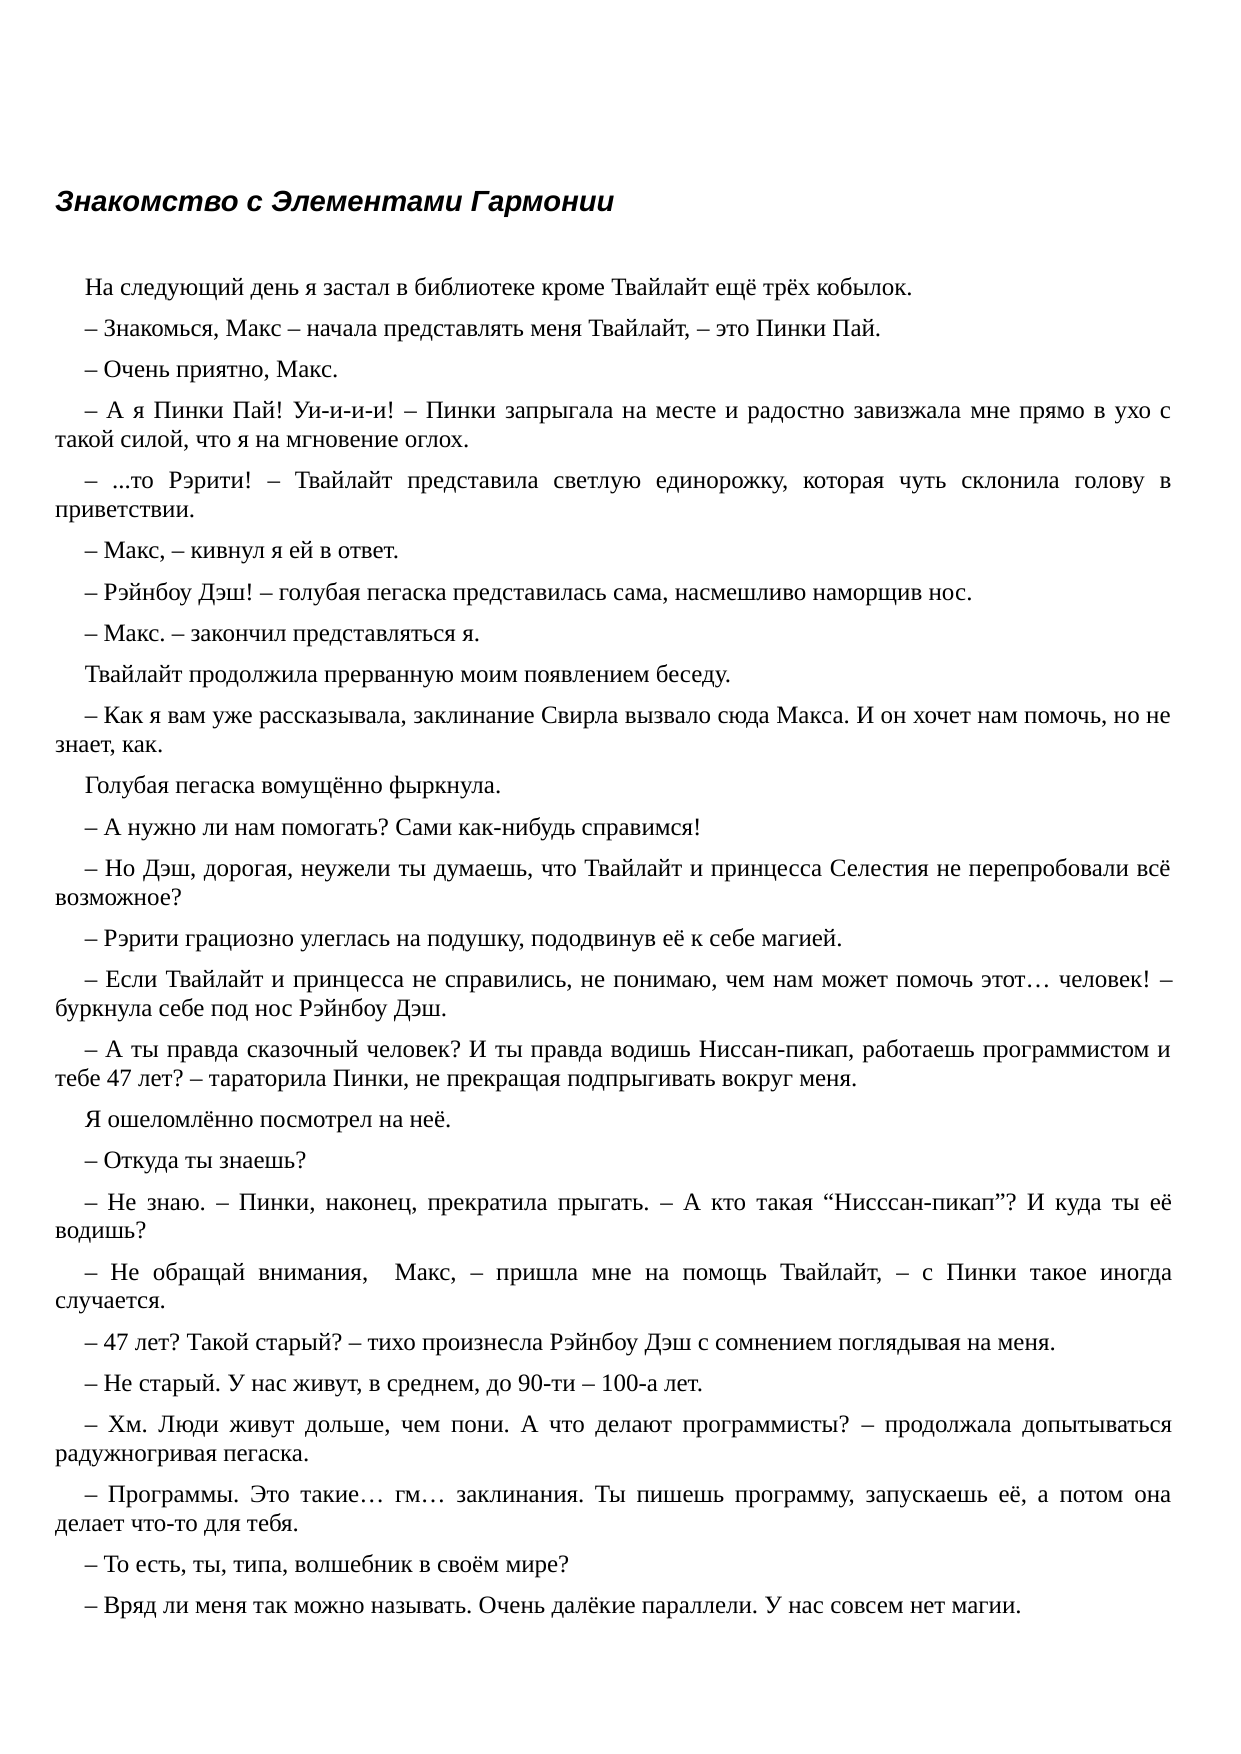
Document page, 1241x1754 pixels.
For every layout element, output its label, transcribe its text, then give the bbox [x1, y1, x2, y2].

text – Как я вам уже рассказывала, заклинание Свирла вызвало сюда Макса. И он хочет нам помочь, но не знает, как. [55, 700, 1172, 758]
text – Но Дэш, дорогая, неужели ты думаешь, что Твайлайт и принцесса Селестия не перепробовали всё возможное? [55, 853, 1172, 910]
text – Программы. Это такие… гм… заклинания. Ты пишешь программу, запускаешь её, а потом она делает что-то для тебя. [55, 1479, 1172, 1537]
text – А я Пинки Пай! Уи-и-и-и! – Пинки запрыгала на месте и радостно завизжала мне прямо в ухо с такой силой, что я на мгновение оглох. [55, 395, 1172, 453]
text – 47 лет? Такой старый? – тихо произнесла Рэйнбоу Дэш с сомнением поглядывая на меня. [55, 1327, 1172, 1355]
text – Рэрити грациозно улеглась на подушку, пододвинув её к себе магией. [55, 923, 1172, 952]
text Твайлайт продолжила прерванную моим появлением беседу. [55, 659, 1172, 688]
text – Не старый. У нас живут, в среднем, до 90-ти – 100-а лет. [55, 1368, 1172, 1397]
text – Очень приятно, Макс. [55, 354, 1172, 383]
text – Откуда ты знаешь? [55, 1145, 1172, 1174]
text – Не знаю. – Пинки, наконец, прекратила прыгать. – А кто такая “Нисссан-пикап”? И куда ты её водишь? [55, 1187, 1172, 1244]
text – Знакомься, Макс – начала представлять меня Твайлайт, – это Пинки Пай. [55, 313, 1172, 342]
text – Макс. – закончил представляться я. [55, 618, 1172, 647]
text – А нужно ли нам помогать? Сами как-нибудь справимся! [55, 812, 1172, 840]
text – Хм. Люди живут дольше, чем пони. А что делают программисты? – продолжала допытываться радужногривая пегаска. [55, 1409, 1172, 1467]
text – Если Твайлайт и принцесса не справились, не понимаю, чем нам может помочь этот… человек! – буркнула себе под нос Рэйнбоу Дэш. [55, 964, 1172, 1022]
text – ...то Рэрити! – Твайлайт представила светлую единорожку, которая чуть склонила голову в приветствии. [55, 465, 1172, 523]
text – Не обращай внимания, Макс, – пришла мне на помощь Твайлайт, – с Пинки такое иногда случается. [55, 1257, 1172, 1314]
text – Макс, – кивнул я ей в ответ. [55, 535, 1172, 564]
text – Вряд ли меня так можно называть. Очень далёкие параллели. У нас совсем нет магии. [55, 1590, 1172, 1619]
text На следующий день я застал в библиотеке кроме Твайлайт ещё трёх кобылок. [55, 272, 1172, 300]
text – Рэйнбоу Дэш! – голубая пегаска представилась сама, насмешливо наморщив нос. [55, 577, 1172, 605]
text Я ошеломлённо посмотрел на неё. [55, 1104, 1172, 1133]
subtitle Знакомство с Элементами Гармонии [55, 184, 1172, 218]
text – То есть, ты, типа, волшебник в своём мире? [55, 1549, 1172, 1578]
text Голубая пегаска вомущённо фыркнула. [55, 770, 1172, 799]
text – А ты правда сказочный человек? И ты правда водишь Ниссан-пикап, работаешь программистом и тебе 47 лет? – тараторила Пинки, не прекращая подпрыгивать вокруг меня. [55, 1034, 1172, 1092]
